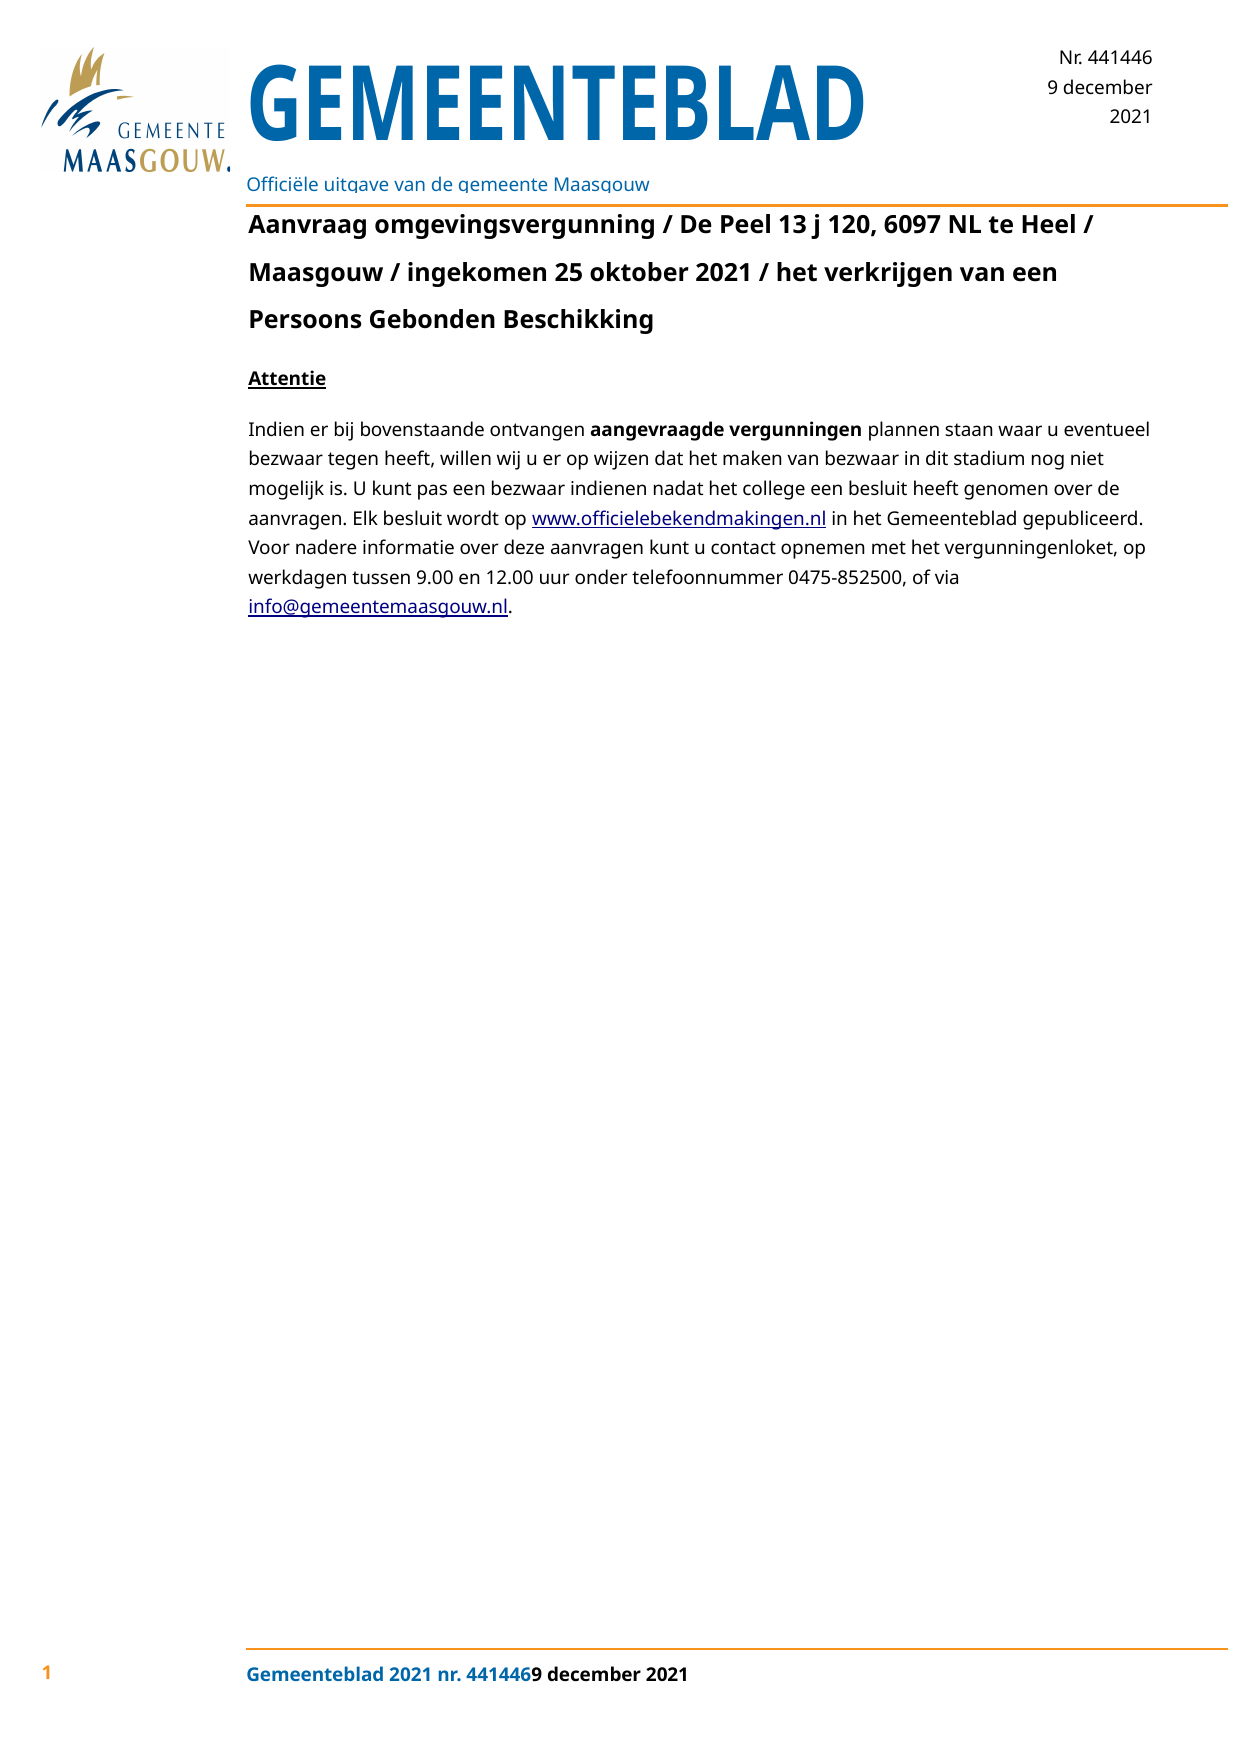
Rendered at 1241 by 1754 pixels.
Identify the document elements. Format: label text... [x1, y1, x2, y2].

text Attentie [248, 366, 1152, 391]
text Aanvraag omgevingsvergunning / De Peel 13 j 120, 6097 NL te Heel / Maasgouw / ingekomen 25 oktober 2021 / het verkrijgen van een Persoons Gebonden Beschikking [248, 207, 1152, 336]
picture [41, 47, 231, 172]
text Indien er bij bovenstaande ontvangen aangevraagde vergunningen plannen staan waar u eventueel bezwaar tegen heeft, willen wij u er op wijzen dat het maken van bezwaar in dit stadium nog niet mogelijk is. U kunt pas een bezwaar indienen nadat het college een besluit heeft genomen over de aanvragen. Elk besluit wordt op www.officielebekendmakingen.nl in het Gemeenteblad gepubliceerd. Voor nadere informatie over deze aanvragen kunt u contact opnemen met het vergunningenloket, op werkdagen tussen 9.00 en 12.00 uur onder telefoonnummer 0475-852500, of via info@gemeentemaasgouw.nl. [248, 416, 1152, 619]
